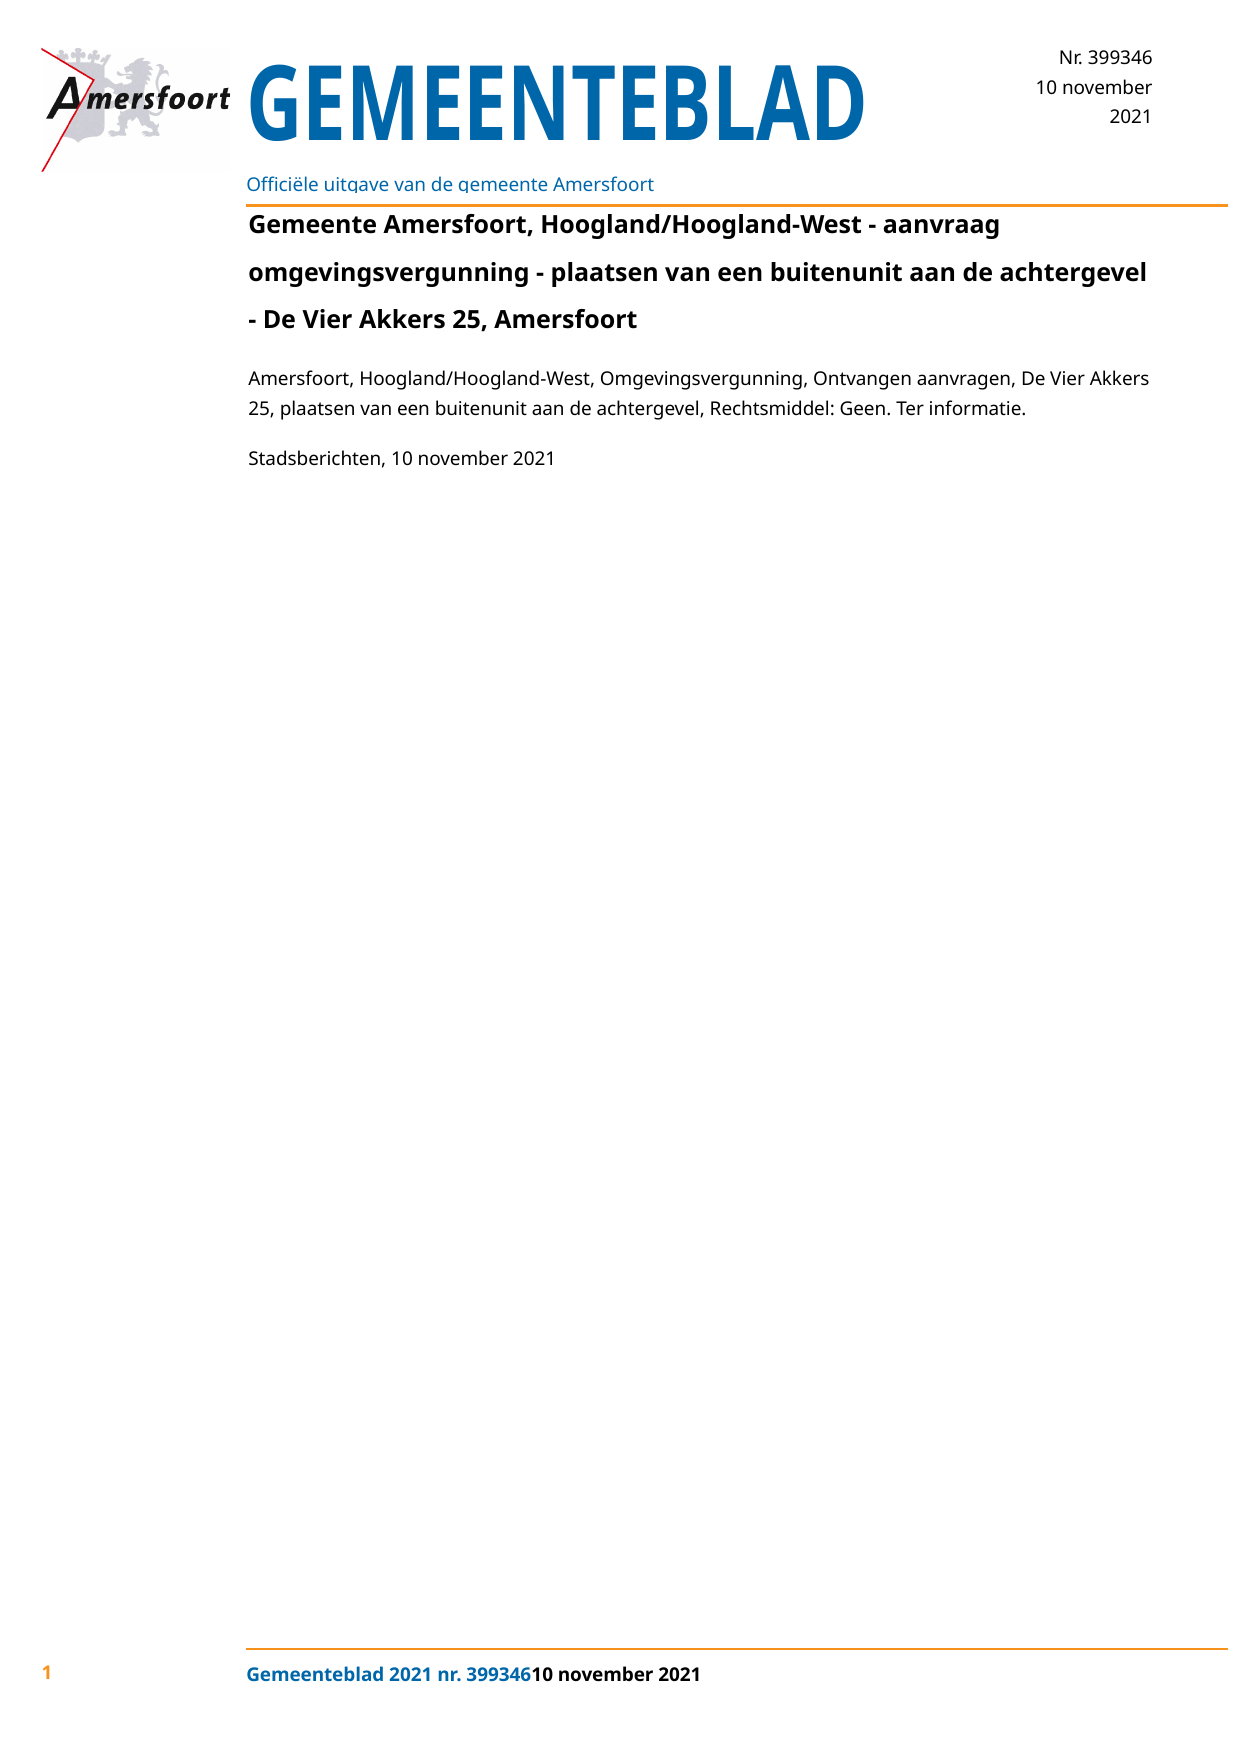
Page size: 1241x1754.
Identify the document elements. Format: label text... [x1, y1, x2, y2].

picture [41, 47, 231, 172]
text Amersfoort, Hoogland/Hoogland-West, Omgevingsvergunning, Ontvangen aanvragen, De Vier Akkers 25, plaatsen van een buitenunit aan de achtergevel, Rechtsmiddel: Geen. Ter informatie. [248, 366, 1152, 421]
text Gemeente Amersfoort, Hoogland/Hoogland-West - aanvraag omgevingsvergunning - plaatsen van een buitenunit aan de achtergevel - De Vier Akkers 25, Amersfoort [248, 207, 1152, 336]
text Stadsberichten, 10 november 2021 [248, 446, 1152, 471]
